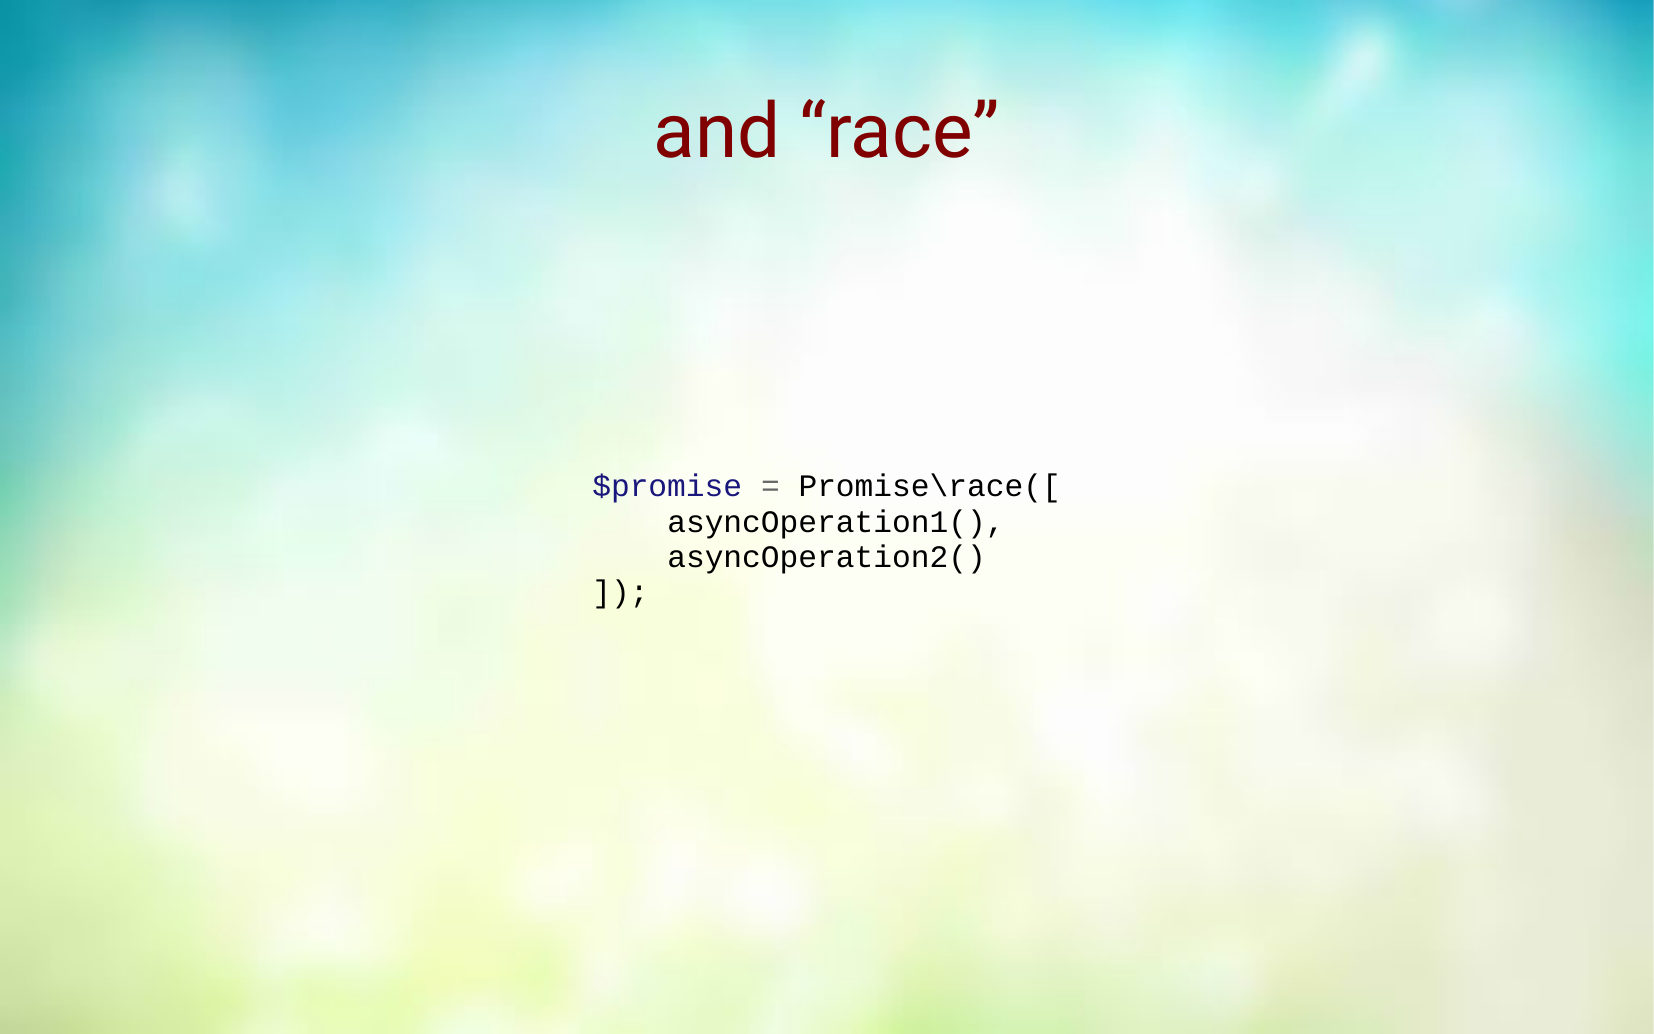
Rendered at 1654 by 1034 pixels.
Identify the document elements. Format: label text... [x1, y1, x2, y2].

title and “race” [82, 41, 1571, 214]
text_box $promise = Promise\race([ asyncOperation1(), asyncOperation2() ]); [577, 463, 1077, 659]
picture [0, 0, 1654, 1034]
